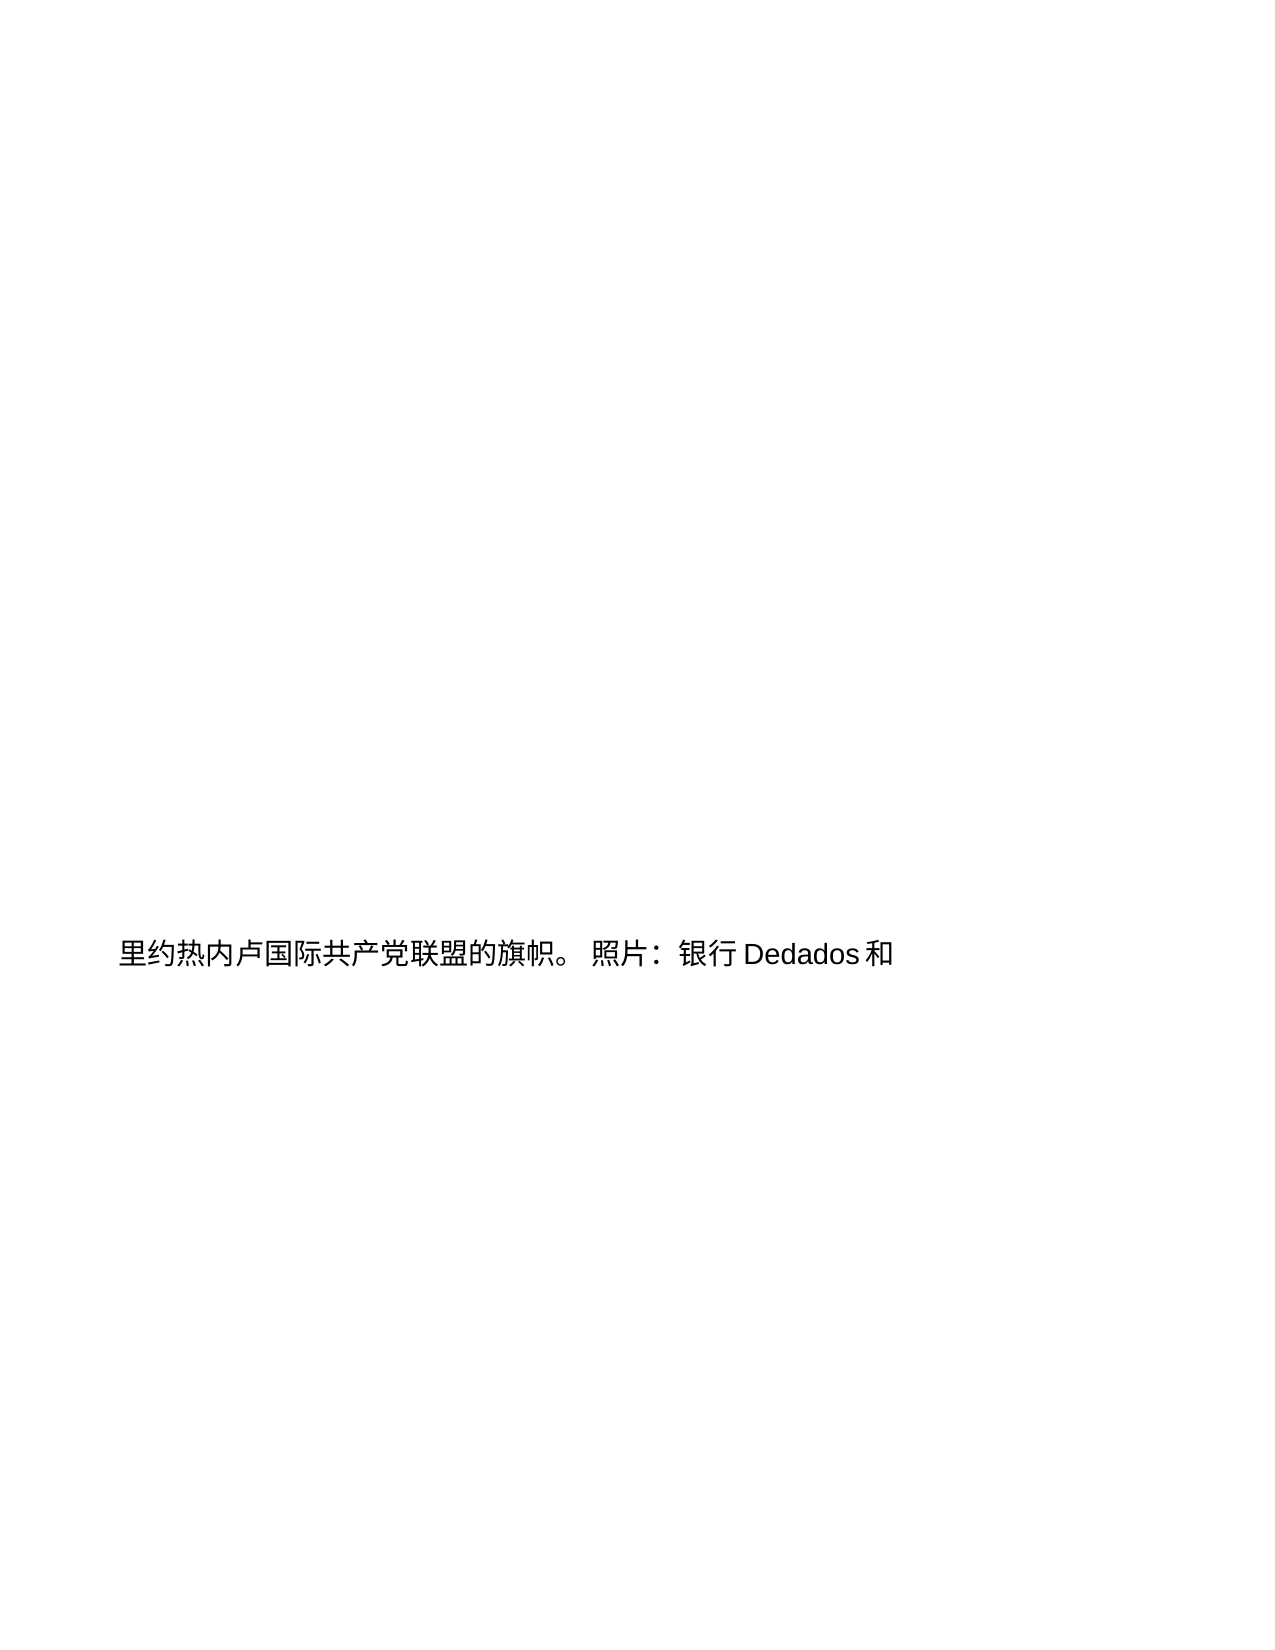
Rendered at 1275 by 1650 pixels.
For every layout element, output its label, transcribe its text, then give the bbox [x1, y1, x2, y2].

text 里约热内卢国际共产党联盟的旗帜。 照片：银行Dedados和 [118, 118, 1157, 973]
